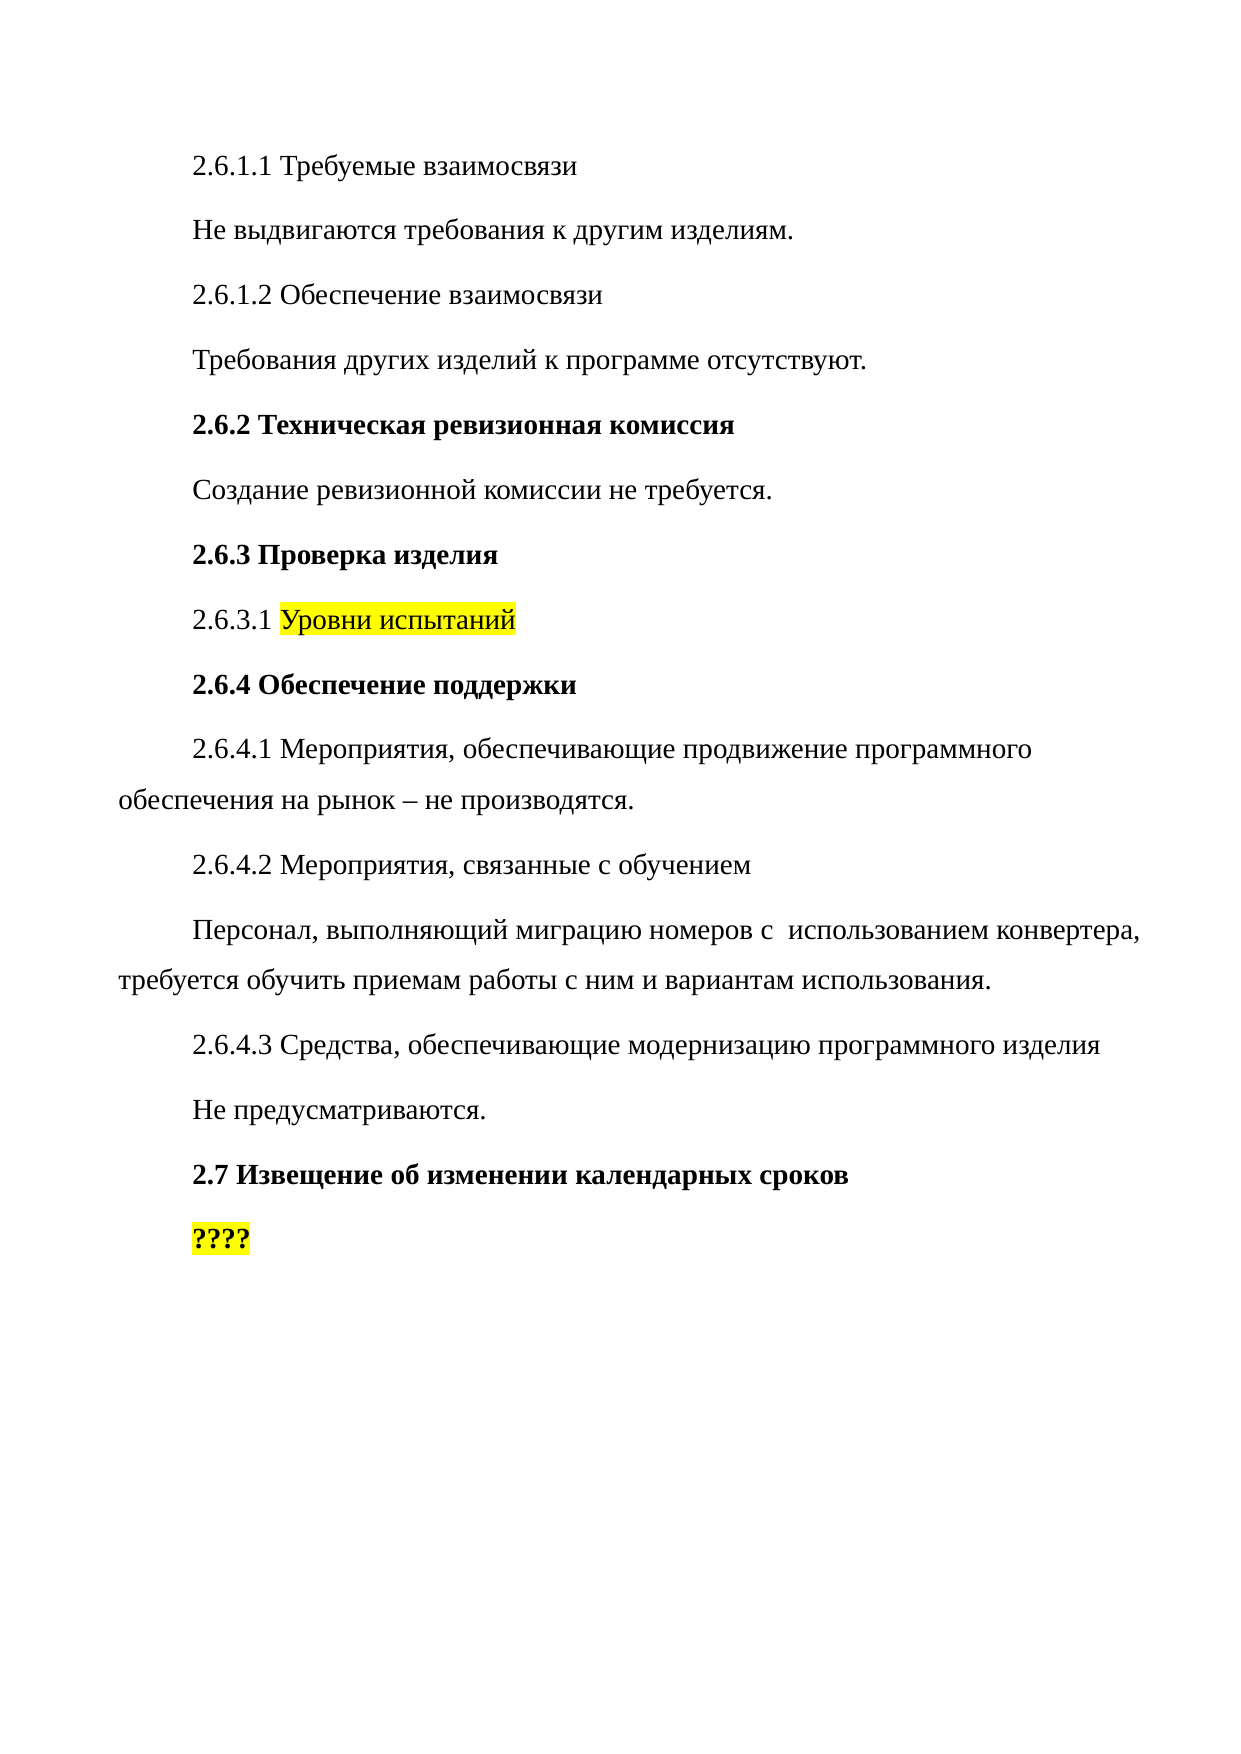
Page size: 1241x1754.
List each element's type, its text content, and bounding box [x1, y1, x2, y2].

text 2.6.3.1 Уровни испытаний [118, 602, 1181, 635]
text 2.6.4.2 Мероприятия, связанные с обучением [118, 847, 1181, 880]
text Не выдвигаются требования к другим изделиям. [118, 212, 1181, 246]
text 2.6.3 Проверка изделия [118, 537, 1181, 571]
text 2.6.4 Обеспечение поддержки [118, 667, 1181, 700]
text 2.6.1.2 Обеспечение взаимосвязи [118, 277, 1181, 311]
text 2.6.4.3 Средства, обеспечивающие модернизацию программного изделия [118, 1027, 1181, 1061]
text 2.6.2 Техническая ревизионная комиссия [118, 407, 1181, 441]
text Персонал, выполняющий миграцию номеров с использованием конвертера, требуется обучить приемам работы с ним и вариантам использования. [118, 912, 1181, 996]
text Не предусматриваются. [118, 1092, 1181, 1125]
text Создание ревизионной комиссии не требуется. [118, 472, 1181, 506]
text Требования других изделий к программе отсутствуют. [118, 342, 1181, 376]
text 2.7 Извещение об изменении календарных сроков [118, 1157, 1181, 1190]
text ???? [118, 1222, 1181, 1255]
text 2.6.4.1 Мероприятия, обеспечивающие продвижение программного обеспечения на рынок – не производятся. [118, 732, 1181, 816]
text 2.6.1.1 Требуемые взаимосвязи [118, 148, 1181, 181]
